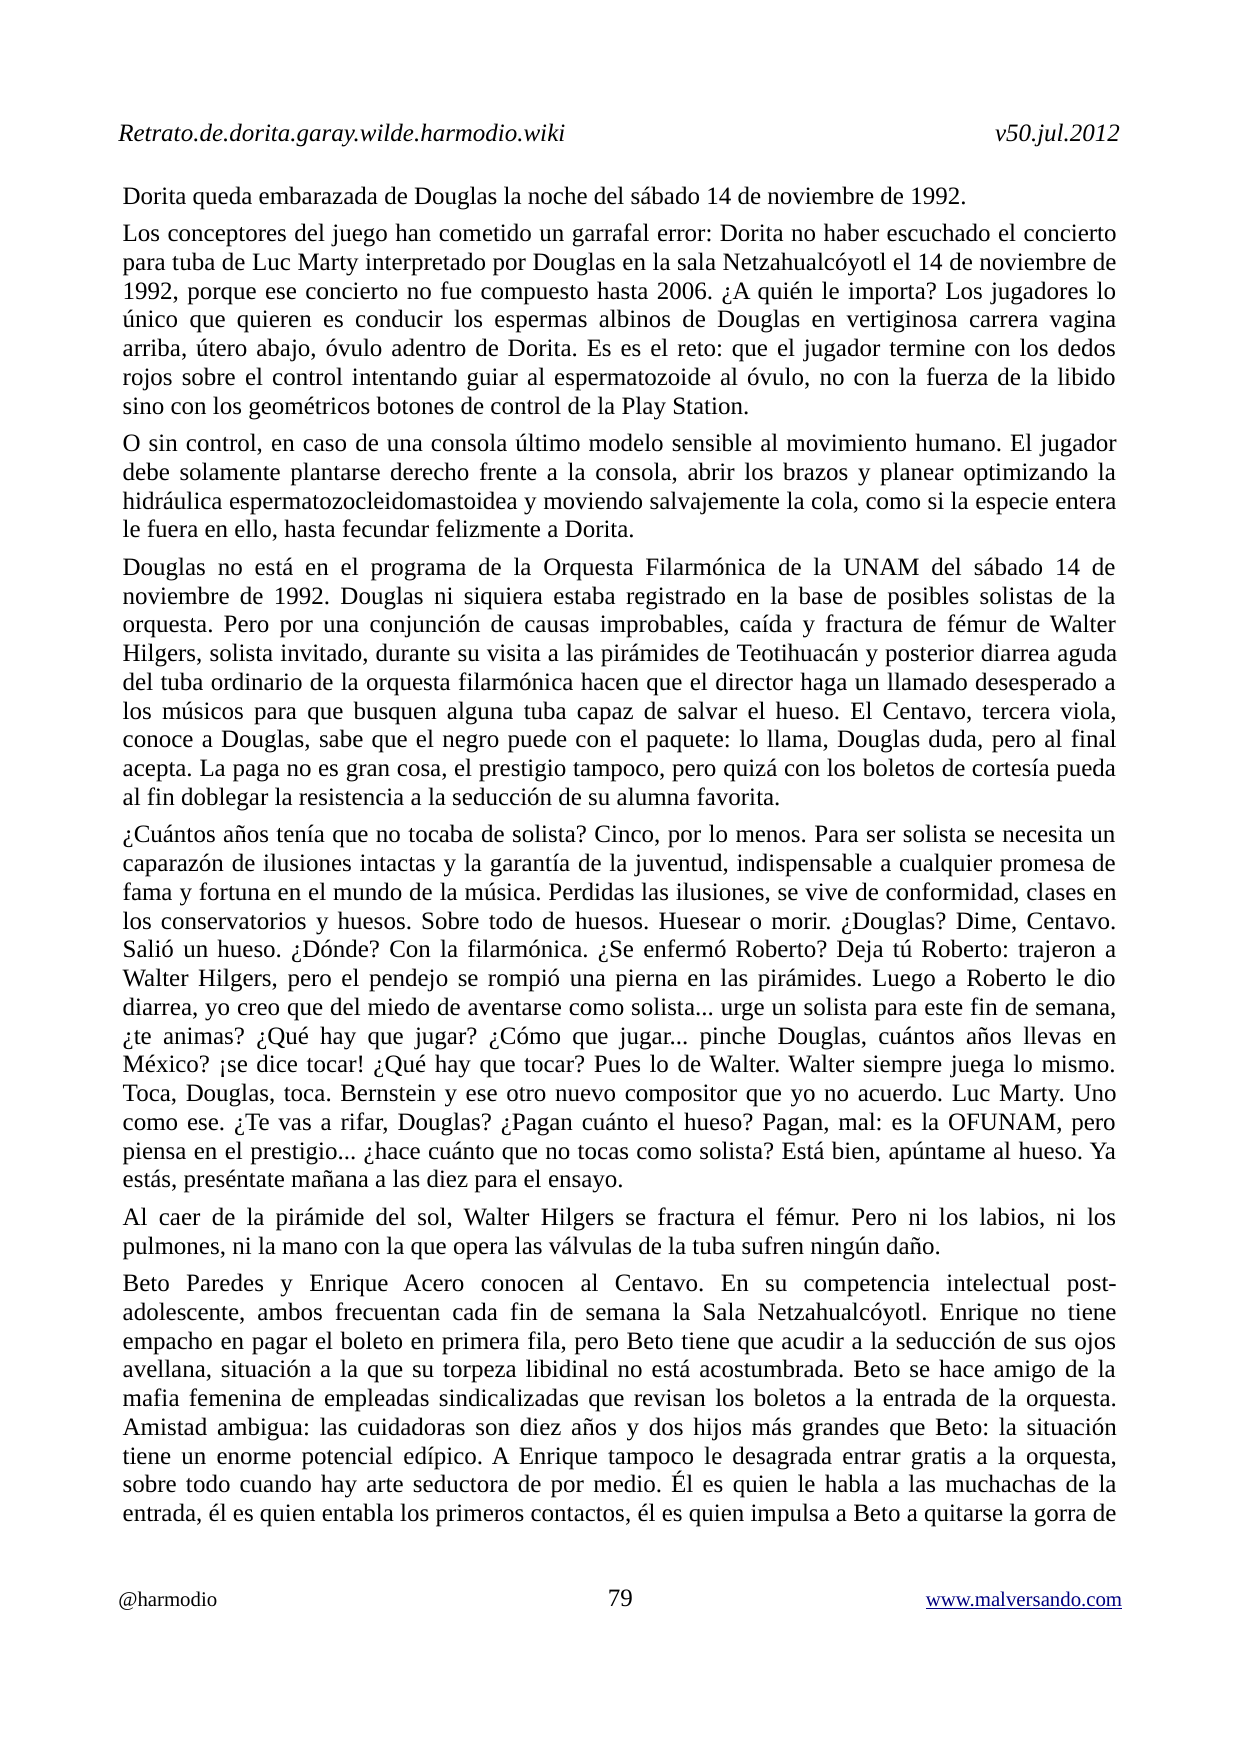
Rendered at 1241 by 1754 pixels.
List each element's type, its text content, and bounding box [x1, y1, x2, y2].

text Beto Paredes y Enrique Acero conocen al Centavo. En su competencia intelectual post-adolescente, ambos frecuentan cada fin de semana la Sala Netzahualcóyotl. Enrique no tiene empacho en pagar el boleto en primera fila, pero Beto tiene que acudir a la seducción de sus ojos avellana, situación a la que su torpeza libidinal no está acostumbrada. Beto se hace amigo de la mafia femenina de empleadas sindicalizadas que revisan los boletos a la entrada de la orquesta. Amistad ambigua: las cuidadoras son diez años y dos hijos más grandes que Beto: la situación tiene un enorme potencial edípico. A Enrique tampoco le desagrada entrar gratis a la orquesta, sobre todo cuando hay arte seductora de por medio. Él es quien le habla a las muchachas de la entrada, él es quien entabla los primeros contactos, él es quien impulsa a Beto a quitarse la gorra de [118, 1264, 1122, 1531]
text Douglas no está en el programa de la Orquesta Filarmónica de la UNAM del sábado 14 de noviembre de 1992. Douglas ni siquiera estaba registrado en la base de posibles solistas de la orquesta. Pero por una conjunción de causas improbables, caída y fractura de fémur de Walter Hilgers, solista invitado, durante su visita a las pirámides de Teotihuacán y posterior diarrea aguda del tuba ordinario de la orquesta filarmónica hacen que el director haga un llamado desesperado a los músicos para que busquen alguna tuba capaz de salvar el hueso. El Centavo, tercera viola, conoce a Douglas, sabe que el negro puede con el paquete: lo llama, Douglas duda, pero al final acepta. La paga no es gran cosa, el prestigio tampoco, pero quizá con los boletos de cortesía pueda al fin doblegar la resistencia a la seducción de su alumna favorita. [118, 548, 1122, 815]
text Los conceptores del juego han cometido un garrafal error: Dorita no haber escuchado el concierto para tuba de Luc Marty interpretado por Douglas en la sala Netzahualcóyotl el 14 de noviembre de 1992, porque ese concierto no fue compuesto hasta 2006. ¿A quién le importa? Los jugadores lo único que quieren es conducir los espermas albinos de Douglas en vertiginosa carrera vagina arriba, útero abajo, óvulo adentro de Dorita. Es es el reto: que el jugador termine con los dedos rojos sobre el control intentando guiar al espermatozoide al óvulo, no con la fuerza de la libido sino con los geométricos botones de control de la Play Station. [118, 214, 1122, 424]
text Al caer de la pirámide del sol, Walter Hilgers se fractura el fémur. Pero ni los labios, ni los pulmones, ni la mano con la que opera las válvulas de la tuba sufren ningún daño. [118, 1198, 1122, 1264]
text O sin control, en caso de una consola último modelo sensible al movimiento humano. El jugador debe solamente plantarse derecho frente a la consola, abrir los brazos y planear optimizando la hidráulica espermatozocleidomastoidea y moviendo salvajemente la cola, como si la especie entera le fuera en ello, hasta fecundar felizmente a Dorita. [118, 424, 1122, 548]
text ¿Cuántos años tenía que no tocaba de solista? Cinco, por lo menos. Para ser solista se necesita un caparazón de ilusiones intactas y la garantía de la juventud, indispensable a cualquier promesa de fama y fortuna en el mundo de la música. Perdidas las ilusiones, se vive de conformidad, clases en los conservatorios y huesos. Sobre todo de huesos. Huesear o morir. ¿Douglas? Dime, Centavo. Salió un hueso. ¿Dónde? Con la filarmónica. ¿Se enfermó Roberto? Deja tú Roberto: trajeron a Walter Hilgers, pero el pendejo se rompió una pierna en las pirámides. Luego a Roberto le dio diarrea, yo creo que del miedo de aventarse como solista... urge un solista para este fin de semana, ¿te animas? ¿Qué hay que jugar? ¿Cómo que jugar... pinche Douglas, cuántos años llevas en México? ¡se dice tocar! ¿Qué hay que tocar? Pues lo de Walter. Walter siempre juega lo mismo. Toca, Douglas, toca. Bernstein y ese otro nuevo compositor que yo no acuerdo. Luc Marty. Uno como ese. ¿Te vas a rifar, Douglas? ¿Pagan cuánto el hueso? Pagan, mal: es la OFUNAM, pero piensa en el prestigio... ¿hace cuánto que no tocas como solista? Está bien, apúntame al hueso. Ya estás, preséntate mañana a las diez para el ensayo. [118, 815, 1122, 1198]
text Dorita queda embarazada de Douglas la noche del sábado 14 de noviembre de 1992. [118, 176, 1122, 214]
